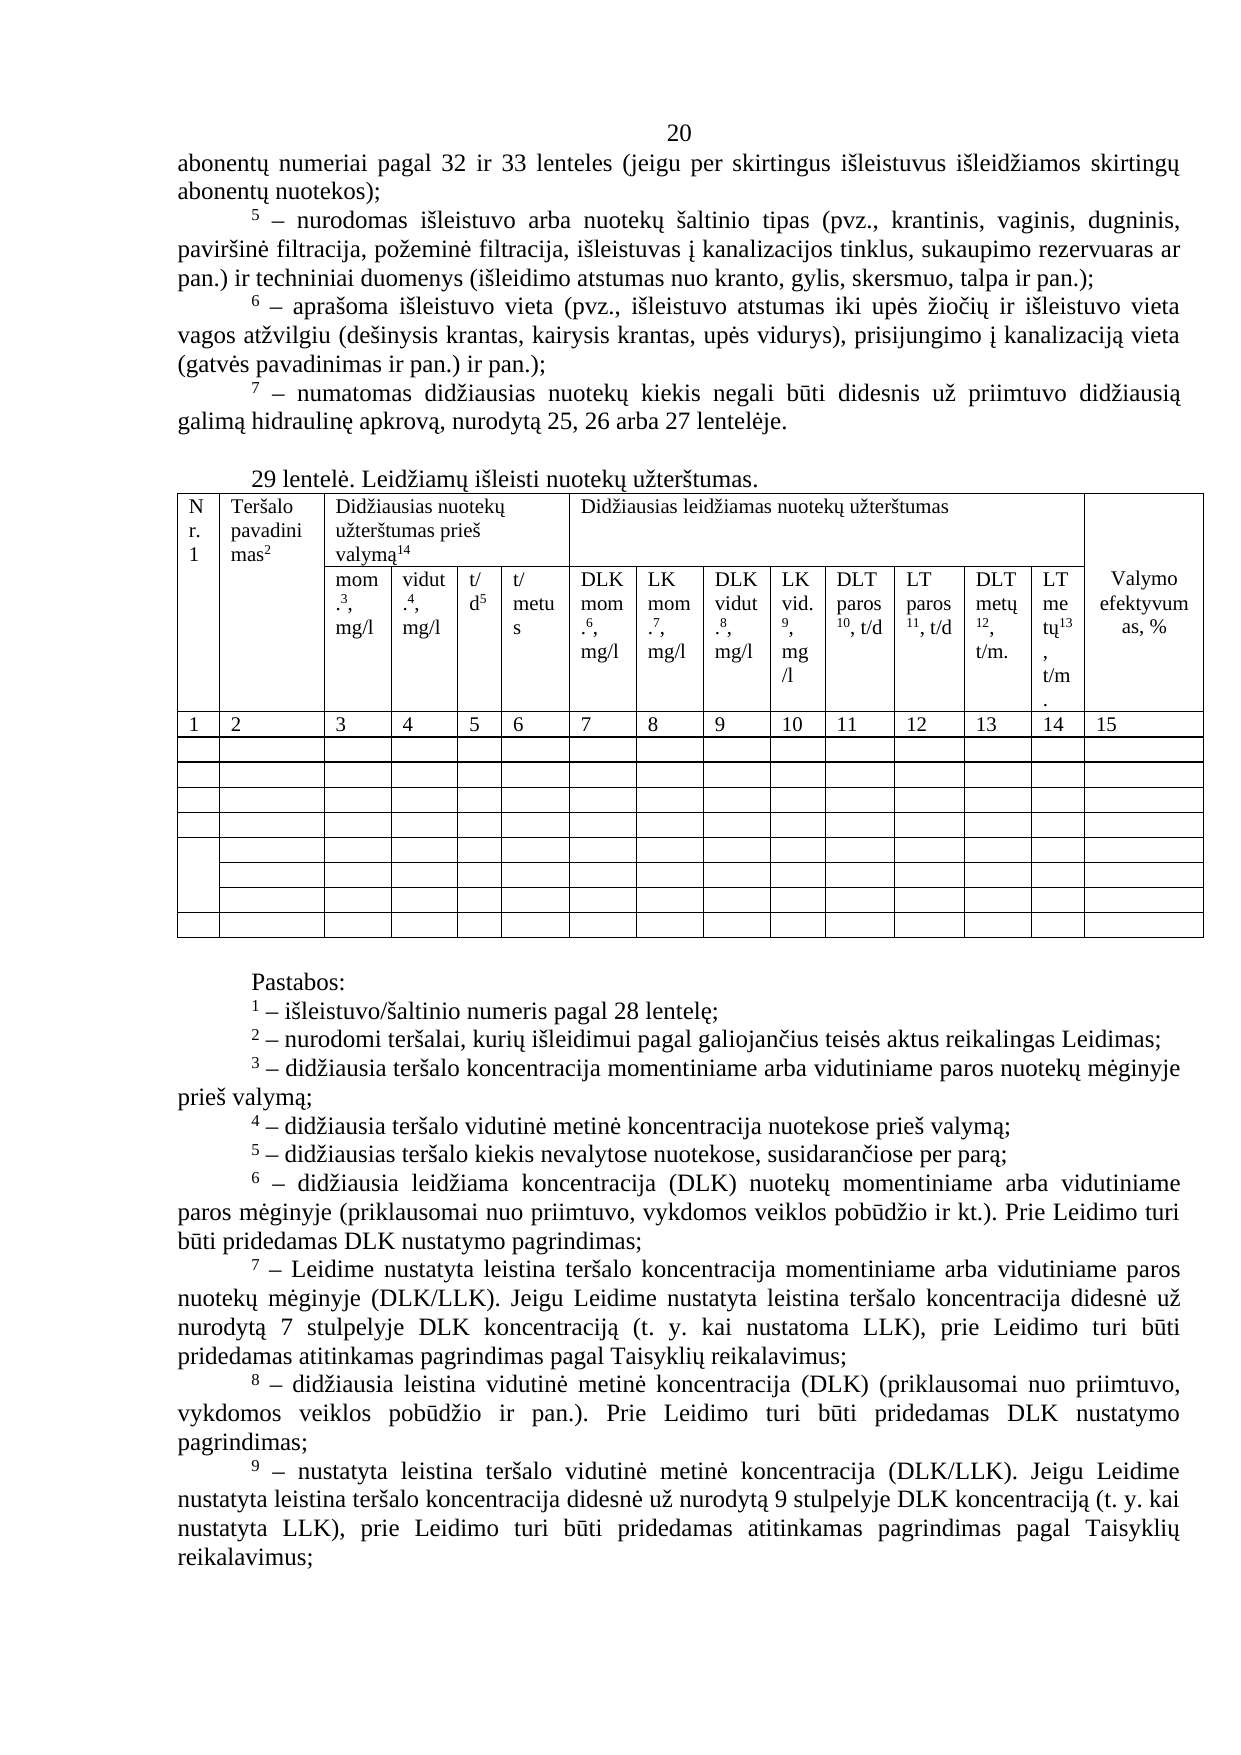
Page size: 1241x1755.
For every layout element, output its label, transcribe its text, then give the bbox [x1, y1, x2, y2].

table_cell [704, 738, 770, 761]
table_cell [637, 913, 703, 937]
table_cell 3 [325, 712, 391, 736]
table_cell [637, 763, 703, 787]
table_cell [220, 838, 324, 862]
table_header Teršalo pavadinimas2 [220, 494, 324, 711]
table_cell [458, 788, 501, 812]
table_cell [965, 863, 1031, 887]
table_cell [392, 863, 457, 887]
table_cell [570, 838, 636, 862]
table_cell [637, 813, 703, 837]
table_cell [1032, 813, 1084, 837]
table_cell [392, 788, 457, 812]
text Pastabos: [177, 967, 1181, 996]
table_cell [637, 888, 703, 912]
text abonentų numeriai pagal 32 ir 33 lenteles (jeigu per skirtingus išleistuvus išleidžiamos skirtingų abonentų nuotekos); [177, 148, 1181, 205]
table_cell [826, 788, 894, 812]
table_cell [325, 838, 391, 862]
table_cell [826, 863, 894, 887]
table_cell [965, 763, 1031, 787]
table_cell [502, 888, 569, 912]
table_cell [570, 763, 636, 787]
table_cell [220, 763, 324, 787]
table_cell [771, 888, 825, 912]
text 8 – didžiausia leistina vidutinė metinė koncentracija (DLK) (priklausomai nuo priimtuvo, vykdomos veiklos pobūdžio ir pan.). Prie Leidimo turi būti pridedamas DLK nustatymo pagrindimas; [177, 1369, 1181, 1456]
table_cell [826, 813, 894, 837]
table_cell [325, 913, 391, 937]
table_cell [771, 813, 825, 837]
table_cell [1032, 838, 1084, 862]
table_cell [704, 863, 770, 887]
table_cell [458, 888, 501, 912]
table_cell [458, 913, 501, 937]
table_cell [220, 888, 324, 912]
table_cell [570, 788, 636, 812]
table_cell [392, 913, 457, 937]
table_cell [1085, 838, 1203, 862]
table_cell [895, 838, 964, 862]
table_cell [178, 788, 219, 812]
table_cell [637, 863, 703, 887]
table_cell 1 [178, 712, 219, 736]
table_header Didžiausias nuotekų užterštumas prieš valymą14 [325, 494, 569, 566]
table_cell LK mom.7, mg/l [637, 567, 703, 711]
table_cell [826, 838, 894, 862]
table_cell 7 [570, 712, 636, 736]
table_cell [1032, 788, 1084, 812]
table_cell [502, 913, 569, 937]
table_cell [1032, 863, 1084, 887]
table_cell [965, 813, 1031, 837]
table_cell [325, 788, 391, 812]
table_cell [895, 738, 964, 761]
table_cell DLK mom.6, mg/l [570, 567, 636, 711]
table_cell [325, 738, 391, 761]
table_cell [704, 788, 770, 812]
table_cell [502, 763, 569, 787]
table_cell 2 [220, 712, 324, 736]
table_cell [1085, 913, 1203, 937]
table_cell DLT metų12, t/m. [965, 567, 1031, 711]
text 7 – numatomas didžiausias nuotekų kiekis negali būti didesnis už priimtuvo didžiausią galimą hidraulinę apkrovą, nurodytą 25, 26 arba 27 lentelėje. [177, 378, 1181, 435]
table_cell [178, 838, 219, 912]
table_cell [771, 738, 825, 761]
table_cell [392, 763, 457, 787]
table_cell [637, 838, 703, 862]
table_cell [826, 888, 894, 912]
table_cell [1085, 738, 1203, 761]
table_cell [178, 763, 219, 787]
table_cell [325, 863, 391, 887]
table_cell [502, 838, 569, 862]
table_cell [570, 863, 636, 887]
table_cell [965, 838, 1031, 862]
table_cell LK vid.9, mg/l [771, 567, 825, 711]
table_cell [502, 863, 569, 887]
table_cell [704, 888, 770, 912]
table_cell [570, 913, 636, 937]
table_cell [1085, 763, 1203, 787]
table_cell [895, 913, 964, 937]
table_header Didžiausias leidžiamas nuotekų užterštumas [570, 494, 1084, 566]
table_cell DLT paros10, t/d [826, 567, 894, 711]
table_cell [220, 738, 324, 761]
text 29 lentelė. Leidžiamų išleisti nuotekų užterštumas. [177, 464, 1181, 493]
table_cell [826, 913, 894, 937]
table_cell [965, 888, 1031, 912]
table_cell [965, 738, 1031, 761]
table_cell [771, 863, 825, 887]
table_cell [325, 888, 391, 912]
table_cell [1032, 913, 1084, 937]
table_cell [1032, 738, 1084, 761]
table_cell [392, 738, 457, 761]
table_cell [826, 763, 894, 787]
text 7 – Leidime nustatyta leistina teršalo koncentracija momentiniame arba vidutiniame paros nuotekų mėginyje (DLK/LLK). Jeigu Leidime nustatyta leistina teršalo koncentracija didesnė už nurodytą 7 stulpelyje DLK koncentraciją (t. y. kai nustatoma LLK), prie Leidimo turi būti pridedamas atitinkamas pagrindimas pagal Taisyklių reikalavimus; [177, 1254, 1181, 1369]
table_cell [178, 738, 219, 761]
table_cell [771, 838, 825, 862]
table_cell [392, 838, 457, 862]
text 6 – didžiausia leidžiama koncentracija (DLK) nuotekų momentiniame arba vidutiniame paros mėginyje (priklausomai nuo priimtuvo, vykdomos veiklos pobūdžio ir kt.). Prie Leidimo turi būti pridedamas DLK nustatymo pagrindimas; [177, 1168, 1181, 1254]
table_cell [220, 813, 324, 837]
table_cell [704, 763, 770, 787]
table_cell mom.3, mg/l [325, 567, 391, 711]
table_cell [1032, 763, 1084, 787]
text 1 – išleistuvo/šaltinio numeris pagal 28 lentelę; [177, 996, 1181, 1024]
table_cell [1085, 788, 1203, 812]
table_cell [1032, 888, 1084, 912]
table_cell 10 [771, 712, 825, 736]
table_cell [220, 913, 324, 937]
table_cell [704, 913, 770, 937]
table_cell [1085, 813, 1203, 837]
table_cell vidut.4, mg/l [392, 567, 457, 711]
table_cell 9 [704, 712, 770, 736]
table_cell [895, 863, 964, 887]
table_cell t/d5 [458, 567, 501, 711]
table_cell [458, 813, 501, 837]
table_cell [704, 838, 770, 862]
table_cell [570, 738, 636, 761]
text 3 – didžiausia teršalo koncentracija momentiniame arba vidutiniame paros nuotekų mėginyje prieš valymą; [177, 1053, 1181, 1111]
table_cell [826, 738, 894, 761]
table_cell [895, 813, 964, 837]
table_cell [704, 813, 770, 837]
table_cell [220, 788, 324, 812]
table_cell [570, 813, 636, 837]
table_cell [502, 813, 569, 837]
table_cell 15 [1085, 712, 1203, 736]
table_cell 4 [392, 712, 457, 736]
table_cell [771, 788, 825, 812]
table_cell [458, 738, 501, 761]
table_cell [458, 763, 501, 787]
table_cell [771, 763, 825, 787]
table_cell 12 [895, 712, 964, 736]
table_cell LT metų13, t/m. [1032, 567, 1084, 711]
table_cell [178, 913, 219, 937]
table_header Nr. 1 [178, 494, 219, 711]
table_cell [965, 913, 1031, 937]
table_cell 13 [965, 712, 1031, 736]
table_cell [895, 888, 964, 912]
table_cell t/metus [502, 567, 569, 711]
table_cell [637, 788, 703, 812]
text 9 – nustatyta leistina teršalo vidutinė metinė koncentracija (DLK/LLK). Jeigu Leidime nustatyta leistina teršalo koncentracija didesnė už nurodytą 9 stulpelyje DLK koncentraciją (t. y. kai nustatyta LLK), prie Leidimo turi būti pridedamas atitinkamas pagrindimas pagal Taisyklių reikalavimus; [177, 1456, 1181, 1571]
table_cell [895, 763, 964, 787]
table_cell [637, 738, 703, 761]
table_cell [325, 763, 391, 787]
table_cell [1085, 863, 1203, 887]
table_cell [178, 813, 219, 837]
table_cell [502, 738, 569, 761]
text 5 – nurodomas išleistuvo arba nuotekų šaltinio tipas (pvz., krantinis, vaginis, dugninis, paviršinė filtracija, požeminė filtracija, išleistuvas į kanalizacijos tinklus, sukaupimo rezervuaras ar pan.) ir techniniai duomenys (išleidimo atstumas nuo kranto, gylis, skersmuo, talpa ir pan.); [177, 205, 1181, 291]
table_cell [458, 838, 501, 862]
table_cell [895, 788, 964, 812]
table_cell 14 [1032, 712, 1084, 736]
table_cell 8 [637, 712, 703, 736]
text 6 – aprašoma išleistuvo vieta (pvz., išleistuvo atstumas iki upės žiočių ir išleistuvo vieta vagos atžvilgiu (dešinysis krantas, kairysis krantas, upės vidurys), prisijungimo į kanalizaciją vieta (gatvės pavadinimas ir pan.) ir pan.); [177, 291, 1181, 378]
text 4 – didžiausia teršalo vidutinė metinė koncentracija nuotekose prieš valymą; [177, 1111, 1181, 1139]
text 5 – didžiausias teršalo kiekis nevalytose nuotekose, susidarančiose per parą; [177, 1139, 1181, 1168]
table_cell 6 [502, 712, 569, 736]
table_cell [392, 813, 457, 837]
text 2 – nurodomi teršalai, kurių išleidimui pagal galiojančius teisės aktus reikalingas Leidimas; [177, 1024, 1181, 1053]
table_cell 5 [458, 712, 501, 736]
table_cell 11 [826, 712, 894, 736]
table_cell [570, 888, 636, 912]
table_cell [502, 788, 569, 812]
table_cell LT paros11, t/d [895, 567, 964, 711]
table_cell [325, 813, 391, 837]
table_cell [220, 863, 324, 887]
table_cell [458, 863, 501, 887]
table_cell [1085, 888, 1203, 912]
table_cell DLK vidut.8, mg/l [704, 567, 770, 711]
table_cell [965, 788, 1031, 812]
table_cell [392, 888, 457, 912]
table_header Valymo efektyvumas, % [1085, 494, 1203, 711]
table_cell [771, 913, 825, 937]
